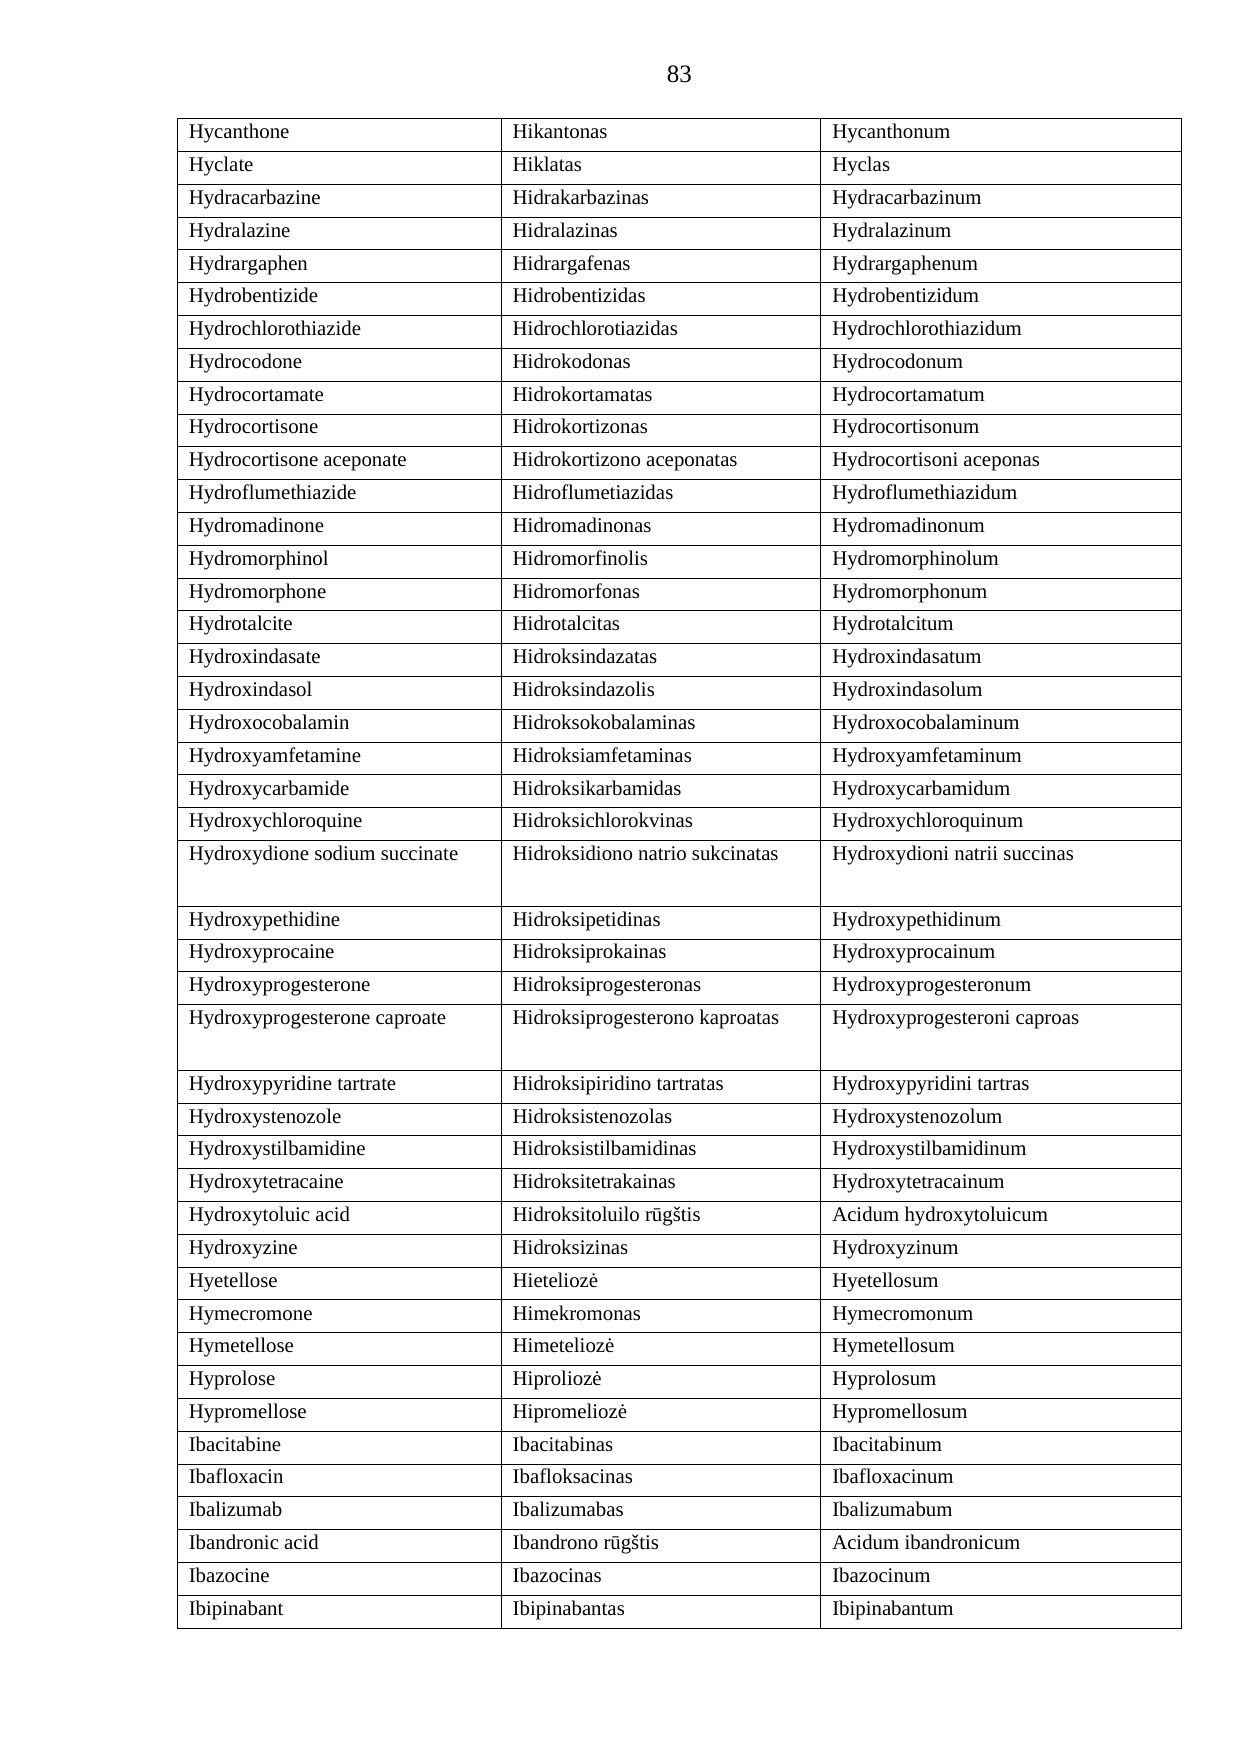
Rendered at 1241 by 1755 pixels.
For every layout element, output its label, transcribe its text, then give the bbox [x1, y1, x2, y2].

table_cell Hidrakarbazinas [502, 185, 820, 217]
table_cell Hydroxyprogesteronum [821, 972, 1181, 1004]
table_cell Hidroksidiono natrio sukcinatas [502, 841, 820, 906]
table_cell Hidroflumetiazidas [502, 480, 820, 512]
table_cell Hydrocortisoni aceponas [821, 447, 1181, 479]
table_cell Hydroxytetracainum [821, 1169, 1181, 1201]
table_cell Hypromellosum [821, 1399, 1181, 1431]
table_cell Acidum hydroxytoluicum [821, 1202, 1181, 1234]
table_cell Hyprolosum [821, 1366, 1181, 1398]
table_cell Ibafloksacinas [502, 1465, 820, 1496]
table_cell Ibazocinum [821, 1563, 1181, 1595]
table_cell Hidroksokobalaminas [502, 710, 820, 742]
table_cell Hydrocortisone aceponate [178, 447, 501, 479]
table_cell Hidroksipiridino tartratas [502, 1071, 820, 1102]
table_cell Hipromeliozė [502, 1399, 820, 1431]
table_cell Hidrotalcitas [502, 611, 820, 643]
table_cell Ibazocine [178, 1563, 501, 1595]
table_cell Hydrochlorothiazidum [821, 316, 1181, 348]
table_cell Ibalizumabas [502, 1497, 820, 1529]
table_cell Hydroxyprocainum [821, 940, 1181, 971]
table_cell Hyclas [821, 152, 1181, 184]
table_cell Hydromorphinol [178, 546, 501, 577]
table_cell Ibalizumab [178, 1497, 501, 1529]
table_cell Hydromadinonum [821, 513, 1181, 545]
table_cell Hidromorfonas [502, 579, 820, 610]
table_cell Hydromadinone [178, 513, 501, 545]
table_cell Ibacitabine [178, 1432, 501, 1463]
table_cell Hymecromone [178, 1300, 501, 1332]
table_cell Hydroxocobalamin [178, 710, 501, 742]
table_cell Hymetellosum [821, 1333, 1181, 1365]
table_cell Hydrocortamate [178, 382, 501, 413]
table_cell Hydroxycarbamidum [821, 775, 1181, 807]
table_cell Hidromorfinolis [502, 546, 820, 577]
table_cell Hidroksiprogesterono kaproatas [502, 1005, 820, 1070]
table_cell Hydroxocobalaminum [821, 710, 1181, 742]
table_cell Hidroksiprokainas [502, 940, 820, 971]
table_cell Hydroxydioni natrii succinas [821, 841, 1181, 906]
table_cell Hidroksiamfetaminas [502, 743, 820, 774]
table_cell Hyprolose [178, 1366, 501, 1398]
table_cell Hyclate [178, 152, 501, 184]
table_cell Hydracarbazine [178, 185, 501, 217]
table_cell Hydrargaphen [178, 250, 501, 282]
table_cell Hidrobentizidas [502, 283, 820, 315]
table_cell Hypromellose [178, 1399, 501, 1431]
table_cell Ibafloxacin [178, 1465, 501, 1496]
table_cell Ibazocinas [502, 1563, 820, 1595]
table_cell Hydroxyprogesterone [178, 972, 501, 1004]
table_cell Hidroksichlorokvinas [502, 808, 820, 840]
table_cell Hydrocortisone [178, 415, 501, 446]
table_cell Hydrochlorothiazide [178, 316, 501, 348]
table_cell Hiklatas [502, 152, 820, 184]
table_cell Hydroxindasolum [821, 677, 1181, 709]
table_cell Hydroxyamfetamine [178, 743, 501, 774]
table_cell Hidroksitetrakainas [502, 1169, 820, 1201]
table_cell Hydroxindasate [178, 644, 501, 676]
table_cell Hydroxytetracaine [178, 1169, 501, 1201]
table_cell Hidrokodonas [502, 349, 820, 381]
table_cell Hydroxystenozole [178, 1104, 501, 1135]
table_cell Hydroxypethidinum [821, 907, 1181, 938]
table_cell Hidralazinas [502, 218, 820, 249]
table_cell Himeteliozė [502, 1333, 820, 1365]
table_cell Hydrocortamatum [821, 382, 1181, 413]
table_cell Hikantonas [502, 119, 820, 151]
table_cell Hydroxystilbamidinum [821, 1136, 1181, 1168]
table_cell Hydroxyprocaine [178, 940, 501, 971]
table_cell Hydracarbazinum [821, 185, 1181, 217]
table_cell Hydroxindasatum [821, 644, 1181, 676]
table_cell Hydralazine [178, 218, 501, 249]
table_cell Hydrocodone [178, 349, 501, 381]
table_cell Hydrotalcitum [821, 611, 1181, 643]
table_cell Hydroxycarbamide [178, 775, 501, 807]
table_cell Ibipinabantum [821, 1596, 1181, 1627]
table_cell Hydroxychloroquine [178, 808, 501, 840]
table_cell Hidroksindazatas [502, 644, 820, 676]
table_cell Hidrokortizonas [502, 415, 820, 446]
table_cell Hydralazinum [821, 218, 1181, 249]
table_cell Hycanthonum [821, 119, 1181, 151]
table_cell Hydrargaphenum [821, 250, 1181, 282]
table_cell Ibandrono rūgštis [502, 1530, 820, 1562]
table_cell Hydroxyzine [178, 1235, 501, 1267]
table_cell Hydroxypyridine tartrate [178, 1071, 501, 1102]
table_cell Hydrotalcite [178, 611, 501, 643]
table_cell Hidroksikarbamidas [502, 775, 820, 807]
table_cell Hydromorphinolum [821, 546, 1181, 577]
table_cell Hidrokortamatas [502, 382, 820, 413]
table_cell Hyetellosum [821, 1268, 1181, 1299]
table_cell Hidroksindazolis [502, 677, 820, 709]
table_cell Hydroxyamfetaminum [821, 743, 1181, 774]
table_cell Acidum ibandronicum [821, 1530, 1181, 1562]
table_cell Hydroxyprogesteroni caproas [821, 1005, 1181, 1070]
table_cell Hidrokortizono aceponatas [502, 447, 820, 479]
table_cell Hidroksistilbamidinas [502, 1136, 820, 1168]
table_cell Hidroksipetidinas [502, 907, 820, 938]
table_cell Hymetellose [178, 1333, 501, 1365]
table_cell Hieteliozė [502, 1268, 820, 1299]
table_cell Hydroxindasol [178, 677, 501, 709]
table_cell Hidromadinonas [502, 513, 820, 545]
table_cell Hydrobentizide [178, 283, 501, 315]
table_cell Hydroxypyridini tartras [821, 1071, 1181, 1102]
table_cell Hidroksiprogesteronas [502, 972, 820, 1004]
table_cell Ibacitabinas [502, 1432, 820, 1463]
table_cell Hycanthone [178, 119, 501, 151]
table_cell Hydrocodonum [821, 349, 1181, 381]
table_cell Ibipinabantas [502, 1596, 820, 1627]
table_cell Hidrochlorotiazidas [502, 316, 820, 348]
table_cell Hydroxyprogesterone caproate [178, 1005, 501, 1070]
table_cell Hiproliozė [502, 1366, 820, 1398]
table_cell Hydrocortisonum [821, 415, 1181, 446]
table_cell Hidroksitoluilo rūgštis [502, 1202, 820, 1234]
table_cell Hydromorphone [178, 579, 501, 610]
table_cell Hydroxystilbamidine [178, 1136, 501, 1168]
table_cell Hydroflumethiazide [178, 480, 501, 512]
table_cell Hydroxydione sodium succinate [178, 841, 501, 906]
table_cell Ibafloxacinum [821, 1465, 1181, 1496]
table_cell Himekromonas [502, 1300, 820, 1332]
table_cell Hidroksizinas [502, 1235, 820, 1267]
table_cell Ibipinabant [178, 1596, 501, 1627]
table_cell Hydroxyzinum [821, 1235, 1181, 1267]
table_cell Hidroksistenozolas [502, 1104, 820, 1135]
table_cell Hydroxystenozolum [821, 1104, 1181, 1135]
table_cell Hydroxypethidine [178, 907, 501, 938]
table_cell Ibacitabinum [821, 1432, 1181, 1463]
table_cell Hydroxychloroquinum [821, 808, 1181, 840]
table_cell Hydromorphonum [821, 579, 1181, 610]
table_cell Ibandronic acid [178, 1530, 501, 1562]
table_cell Hymecromonum [821, 1300, 1181, 1332]
table_cell Hydroflumethiazidum [821, 480, 1181, 512]
table_cell Hyetellose [178, 1268, 501, 1299]
table_cell Hydrobentizidum [821, 283, 1181, 315]
table_cell Hidrargafenas [502, 250, 820, 282]
table_cell Ibalizumabum [821, 1497, 1181, 1529]
table_cell Hydroxytoluic acid [178, 1202, 501, 1234]
